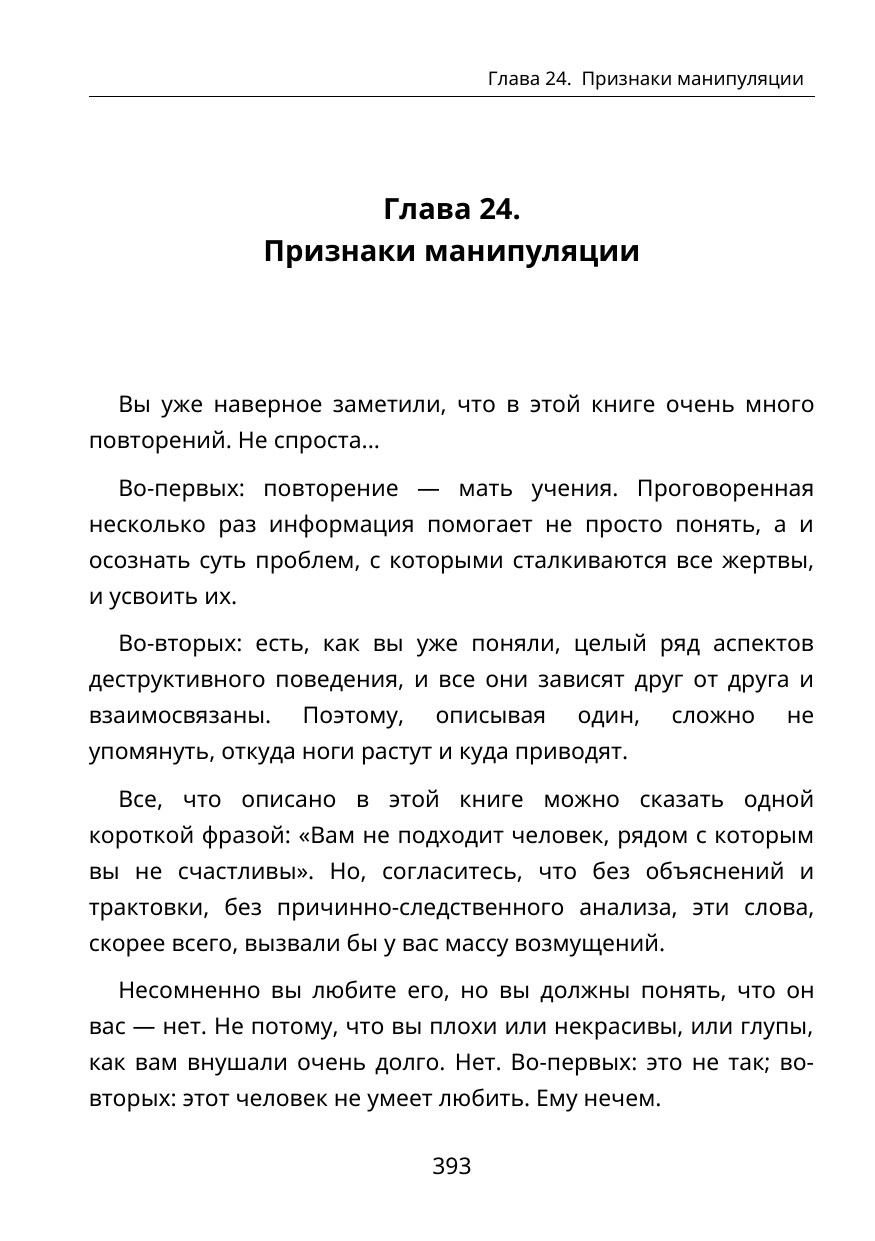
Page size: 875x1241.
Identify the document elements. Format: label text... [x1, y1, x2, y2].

text Несомненно вы любите его, но вы должны понять, что он вас — нет. Не потому, что вы плохи или некрасивы, или глупы, как вам внушали очень долго. Нет. Во-первых: это не так; во-вторых: этот человек не умеет любить. Ему нечем. [88, 974, 815, 1113]
text Вы уже наверное заметили, что в этой книге очень много повторений. Не спроста... [88, 388, 815, 455]
text Во-первых: повторение — мать учения. Проговоренная несколько раз информация помогает не просто понять, а и осознать суть проблем, с которыми сталкиваются все жертвы, и усвоить их. [88, 472, 815, 611]
text Все, что описано в этой книге можно сказать одной короткой фразой: «Вам не подходит человек, рядом с которым вы не счастливы». Но, согласитесь, что без объяснений и трактовки, без причинно-следственного анализа, эти слова, скорее всего, вызвали бы у вас массу возмущений. [88, 783, 815, 958]
subtitle Глава 24. Признаки манипуляции [88, 185, 815, 270]
text Во-вторых: есть, как вы уже поняли, целый ряд аспектов деструктивного поведения, и все они зависят друг от друга и взаимосвязаны. Поэтому, описывая один, сложно не упомянуть, откуда ноги растут и куда приводят. [88, 627, 815, 766]
